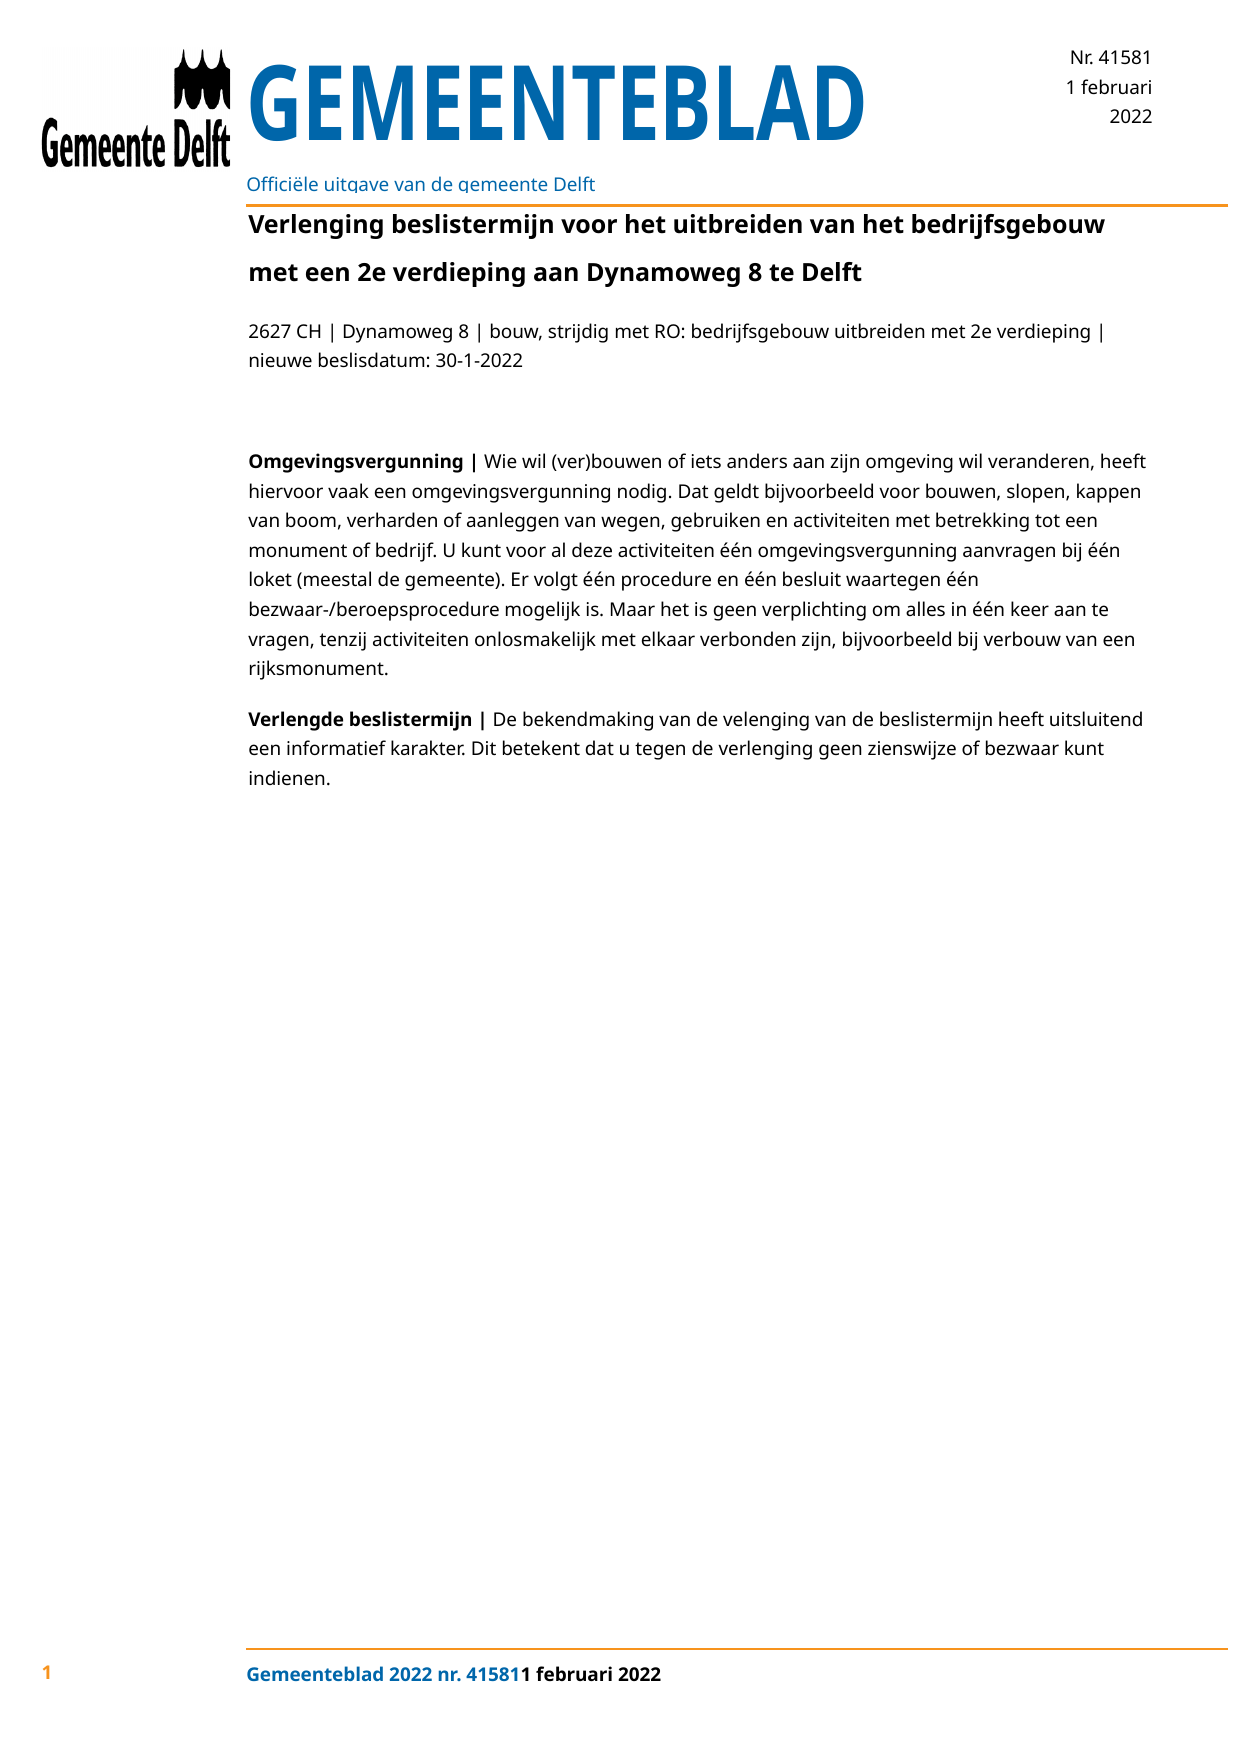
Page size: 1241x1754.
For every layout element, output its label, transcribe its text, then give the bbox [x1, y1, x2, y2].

text Omgevingsvergunning | Wie wil (ver)bouwen of iets anders aan zijn omgeving wil veranderen, heeft hiervoor vaak een omgevingsvergunning nodig. Dat geldt bijvoorbeeld voor bouwen, slopen, kappen van boom, verharden of aanleggen van wegen, gebruiken en activiteiten met betrekking tot een monument of bedrijf. U kunt voor al deze activiteiten één omgevingsvergunning aanvragen bij één loket (meestal de gemeente). Er volgt één procedure en één besluit waartegen één bezwaar-/beroepsprocedure mogelijk is. Maar het is geen verplichting om alles in één keer aan te vragen, tenzij activiteiten onlosmakelijk met elkaar verbonden zijn, bijvoorbeeld bij verbouw van een rijksmonument. [248, 448, 1152, 681]
text 2627 CH | Dynamoweg 8 | bouw, strijdig met RO: bedrijfsgebouw uitbreiden met 2e verdieping | nieuwe beslisdatum: 30-1-2022 [248, 318, 1152, 373]
text Verlengde beslistermijn | De bekendmaking van de velenging van de beslistermijn heeft uitsluitend een informatief karakter. Dit betekent dat u tegen de verlenging geen zienswijze of bezwaar kunt indienen. [248, 706, 1152, 791]
text Verlenging beslistermijn voor het uitbreiden van het bedrijfsgebouw met een 2e verdieping aan Dynamoweg 8 te Delft [248, 207, 1152, 288]
picture [41, 47, 231, 172]
